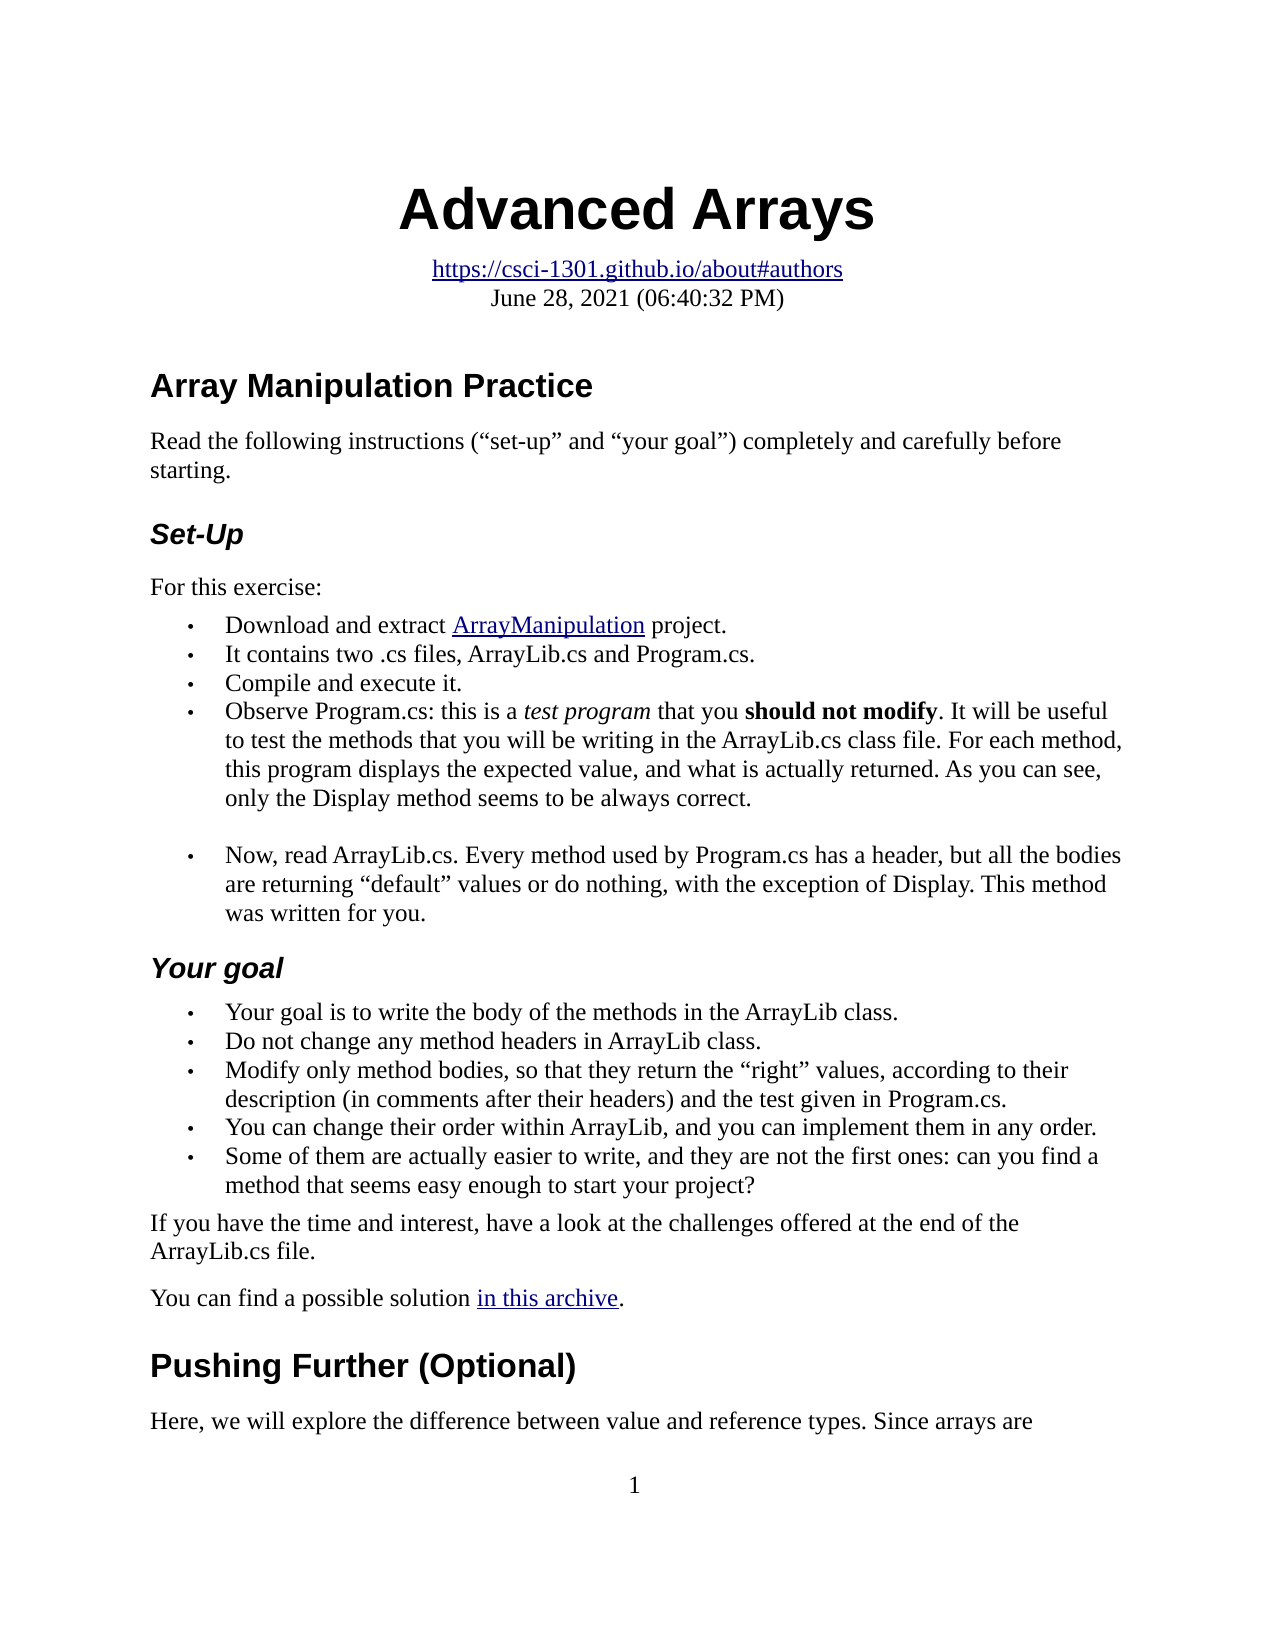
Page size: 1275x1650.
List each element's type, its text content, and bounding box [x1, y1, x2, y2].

list You can change their order within ArrayLib, and you can implement them in any order. [187, 1112, 1125, 1141]
subtitle Pushing Further (Optional) [150, 1346, 1125, 1384]
list It contains two .cs files, ArrayLib.cs and Program.cs. [187, 639, 1125, 668]
text June 28, 2021 (06:40:32 PM) [150, 283, 1125, 312]
text For this exercise: [150, 572, 1125, 601]
list Do not change any method headers in ArrayLib class. [187, 1026, 1125, 1055]
text https://csci-1301.github.io/about#authors [150, 254, 1125, 283]
text You can find a possible solution in this archive. [150, 1283, 1125, 1312]
list Now, read ArrayLib.cs. Every method used by Program.cs has a header, but all the bodies are returning “default” values or do nothing, with the exception of Display. This method was written for you. [187, 840, 1125, 926]
list Observe Program.cs: this is a test program that you should not modify. It will be useful to test the methods that you will be writing in the ArrayLib.cs class file. For each method, this program displays the expected value, and what is actually returned. As you can see, only the Display method seems to be always correct. [187, 696, 1125, 840]
text Here, we will explore the difference between value and reference types. Since arrays are [150, 1406, 1125, 1434]
subtitle Array Manipulation Practice [150, 366, 1125, 404]
list Modify only method bodies, so that they return the “right” values, according to their description (in comments after their headers) and the test given in Program.cs. [187, 1055, 1125, 1112]
title Advanced Arrays [150, 175, 1125, 242]
list Your goal is to write the body of the methods in the ArrayLib class. [187, 997, 1125, 1026]
subtitle Set-Up [150, 517, 1125, 551]
list Some of them are actually easier to write, and they are not the first ones: can you find a method that seems easy enough to start your project? [187, 1141, 1125, 1199]
text Read the following instructions (“set-up” and “your goal”) completely and carefully before starting. [150, 426, 1125, 483]
text If you have the time and interest, have a look at the challenges offered at the end of the ArrayLib.cs file. [150, 1208, 1125, 1265]
list Download and extract ArrayManipulation project. [187, 610, 1125, 639]
list Compile and execute it. [187, 668, 1125, 696]
subtitle Your goal [150, 951, 1125, 985]
